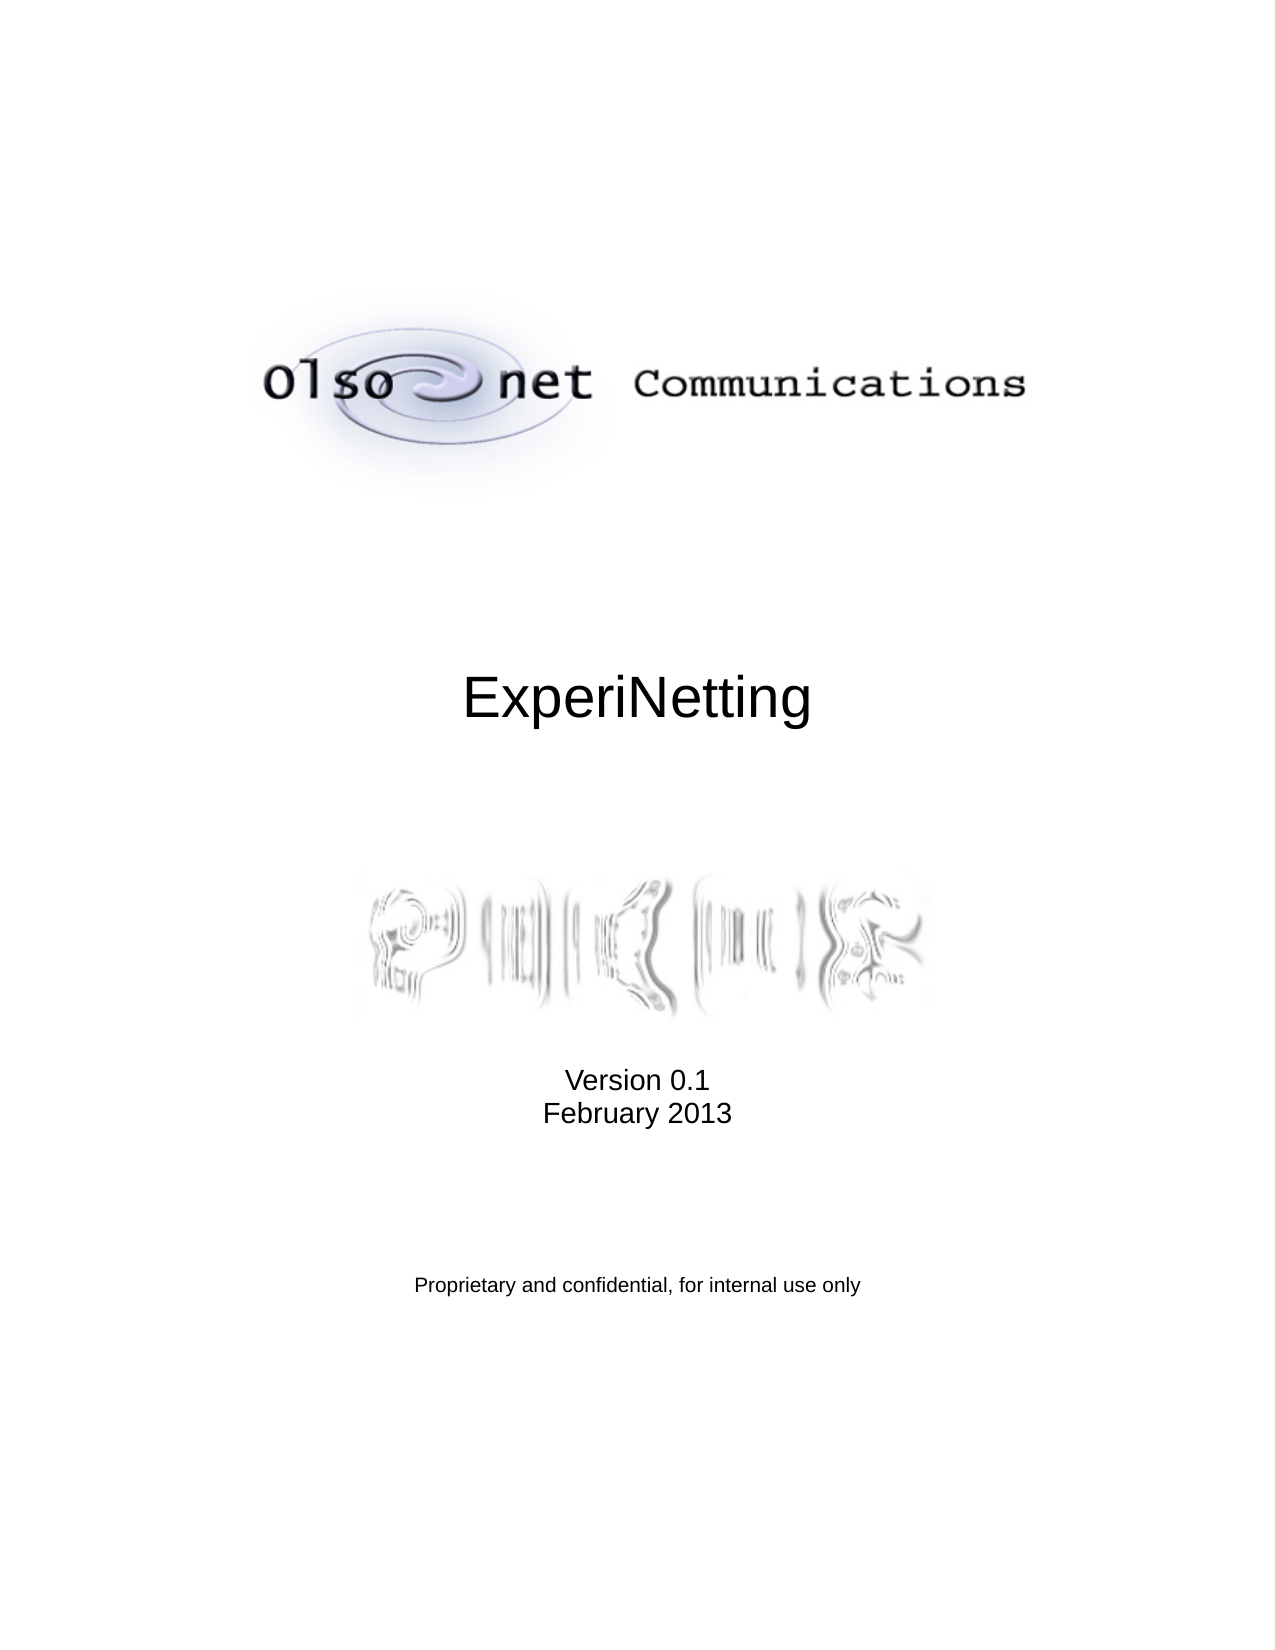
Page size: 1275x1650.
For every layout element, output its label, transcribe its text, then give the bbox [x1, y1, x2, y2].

text Version 0.1 [210, 1064, 1065, 1097]
picture [633, 1076, 641, 1084]
picture [586, 1076, 594, 1081]
picture [650, 1076, 657, 1084]
picture [674, 1072, 682, 1084]
text February 2013 [210, 1097, 1065, 1129]
text ExperiNetting [210, 664, 1065, 729]
picture [241, 291, 1034, 498]
picture [332, 852, 955, 1084]
text Proprietary and confidential, for internal use only [210, 1274, 1065, 1297]
